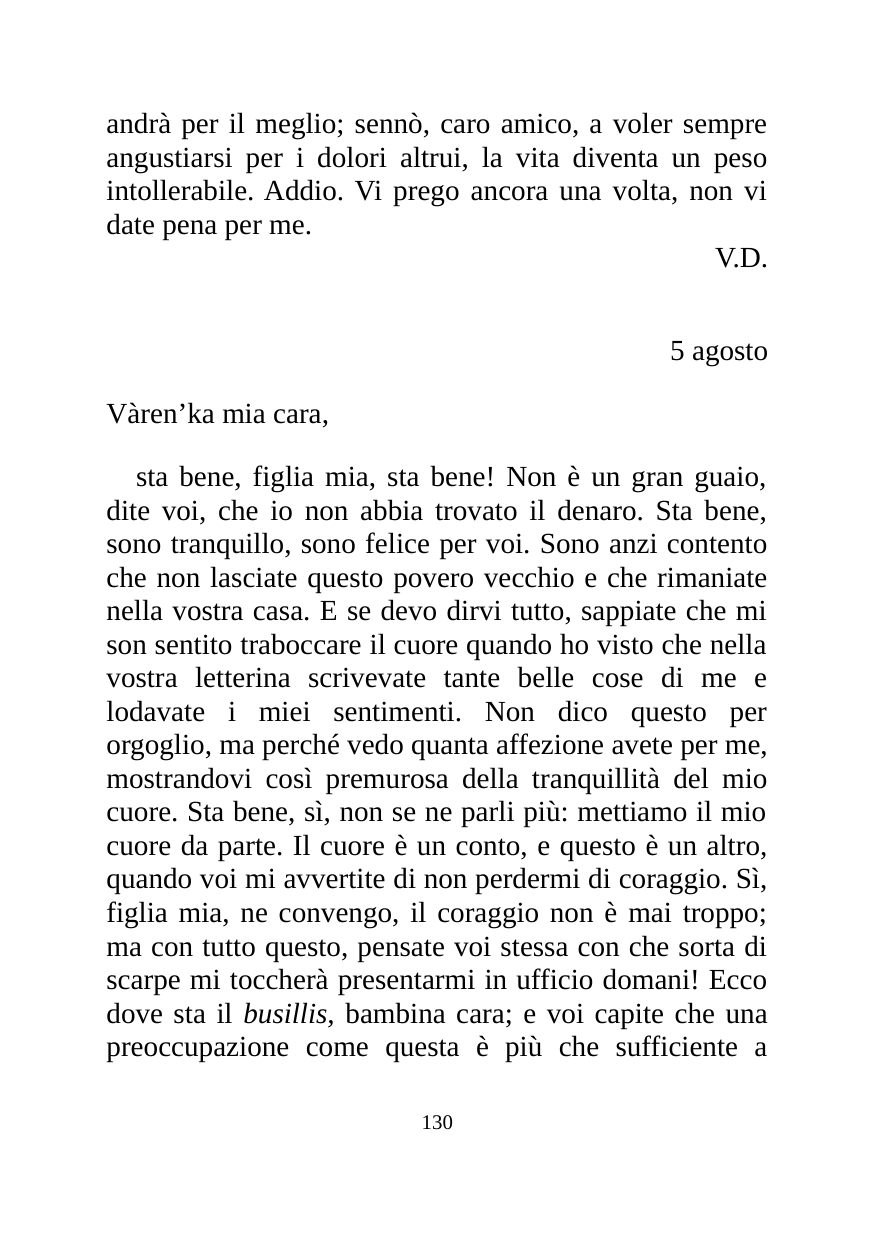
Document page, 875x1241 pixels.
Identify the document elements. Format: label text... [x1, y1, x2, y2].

text V.D. [106, 240, 768, 274]
text 5 agosto [106, 333, 768, 367]
text andrà per il meglio; sennò, caro amico, a voler sempre angustiarsi per i dolori altrui, la vita diventa un peso intollerabile. Addio. Vi prego ancora una volta, non vi date pena per me. [106, 106, 768, 240]
text Vàren’ka mia cara, [106, 396, 768, 429]
text sta bene, figlia mia, sta bene! Non è un gran guaio, dite voi, che io non abbia trovato il denaro. Sta bene, sono tranquillo, sono felice per voi. Sono anzi contento che non lasciate questo povero vecchio e che rimaniate nella vostra casa. E se devo dirvi tutto, sappiate che mi son sentito traboccare il cuore quando ho visto che nella vostra letterina scrivevate tante belle cose di me e lodavate i miei sentimenti. Non dico questo per orgoglio, ma perché vedo quanta affezione avete per me, mostrandovi così premurosa della tranquillità del mio cuore. Sta bene, sì, non se ne parli più: mettiamo il mio cuore da parte. Il cuore è un conto, e questo è un altro, quando voi mi avvertite di non perdermi di coraggio. Sì, figlia mia, ne convengo, il coraggio non è mai troppo; ma con tutto questo, pensate voi stessa con che sorta di scarpe mi toccherà presentarmi in ufficio domani! Ecco dove sta il busillis, bambina cara; e voi capite che una preoccupazione come questa è più che sufficiente a [106, 459, 768, 1063]
